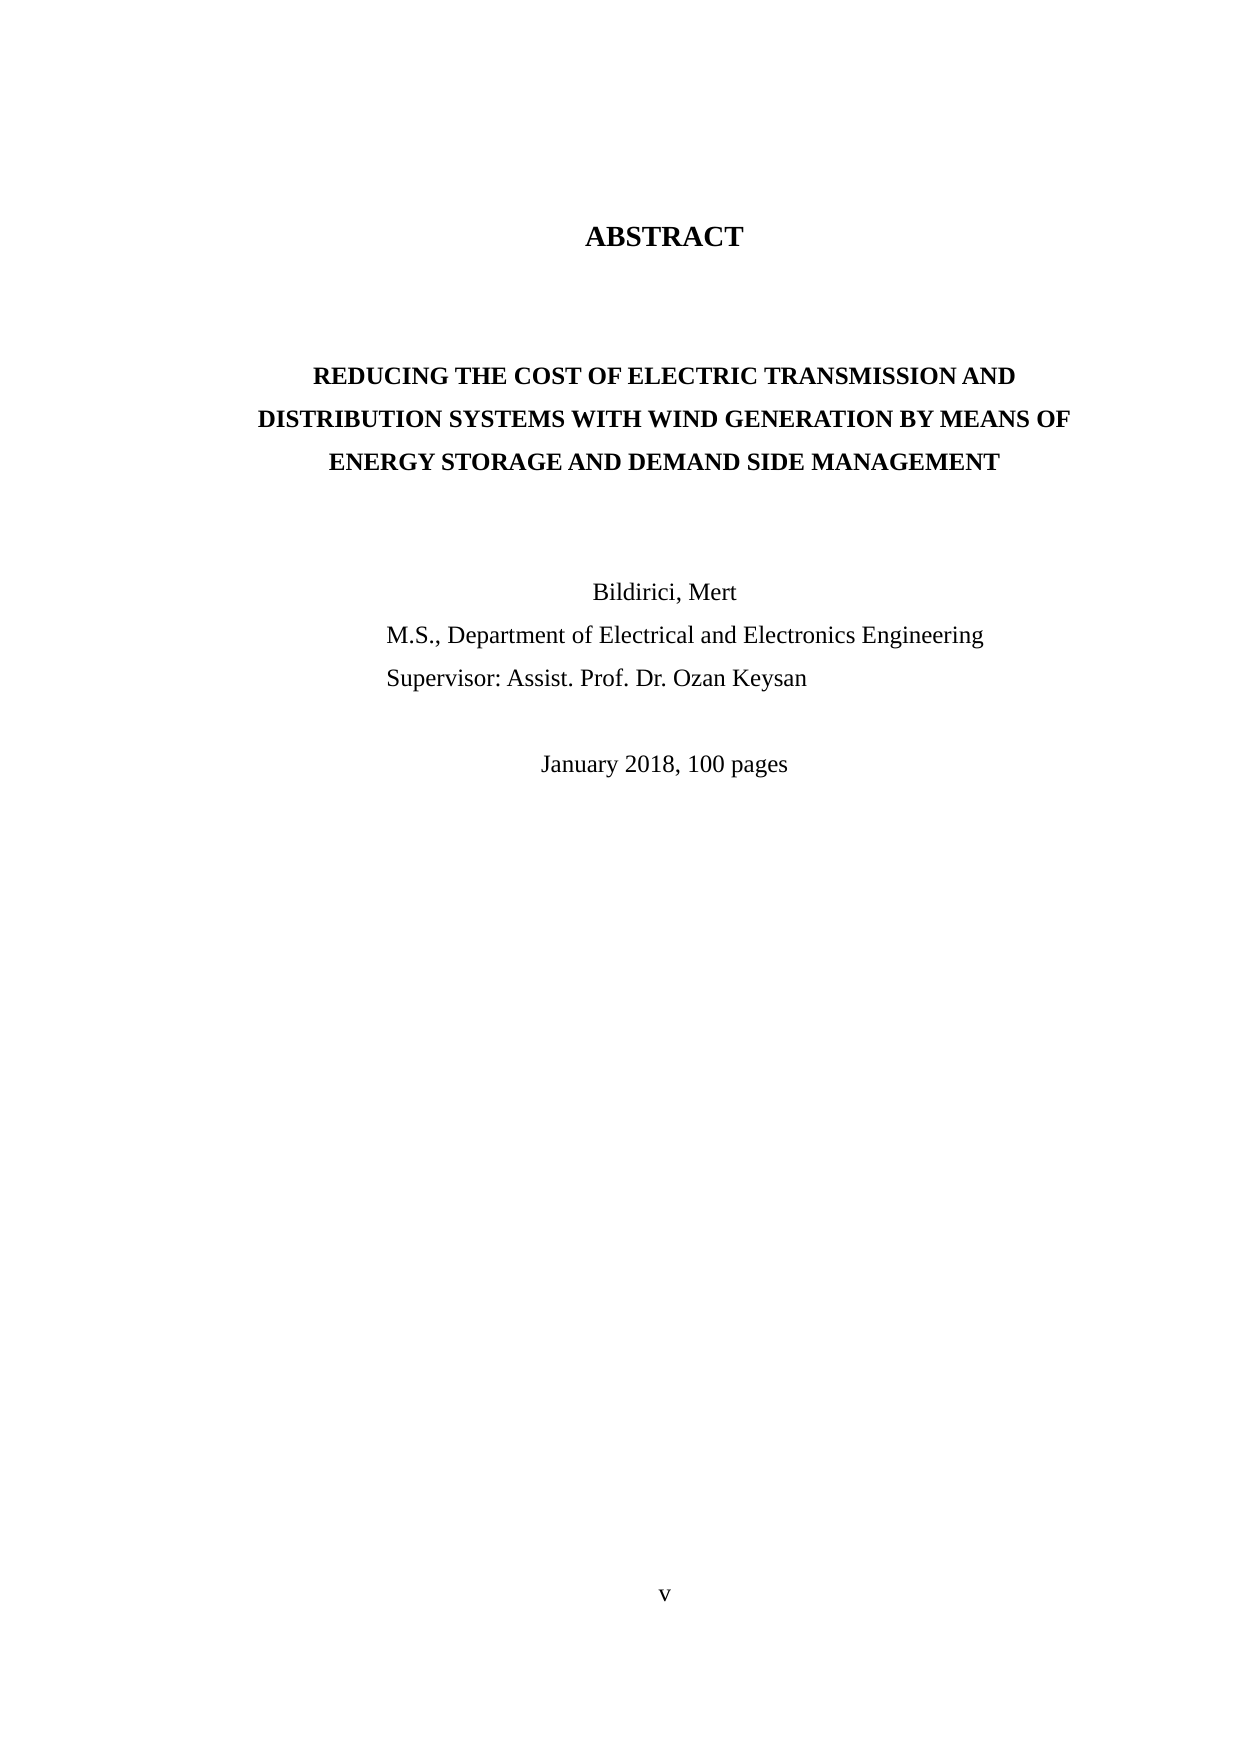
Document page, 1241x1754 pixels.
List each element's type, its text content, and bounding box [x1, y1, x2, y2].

text ABSTRACT [236, 219, 1093, 252]
text REDUCING THE COST OF ELECTRIC TRANSMISSION AND DISTRIBUTION SYSTEMS WITH WIND GENERATION BY MEANS OF ENERGY STORAGE AND DEMAND SIDE MANAGEMENT [236, 361, 1093, 476]
text Supervisor: Assist. Prof. Dr. Ozan Keysan [236, 663, 1093, 692]
text Bildirici, Mert [236, 577, 1093, 605]
text January 2018, 100 pages [236, 749, 1093, 778]
text M.S., Department of Electrical and Electronics Engineering [236, 620, 1093, 648]
